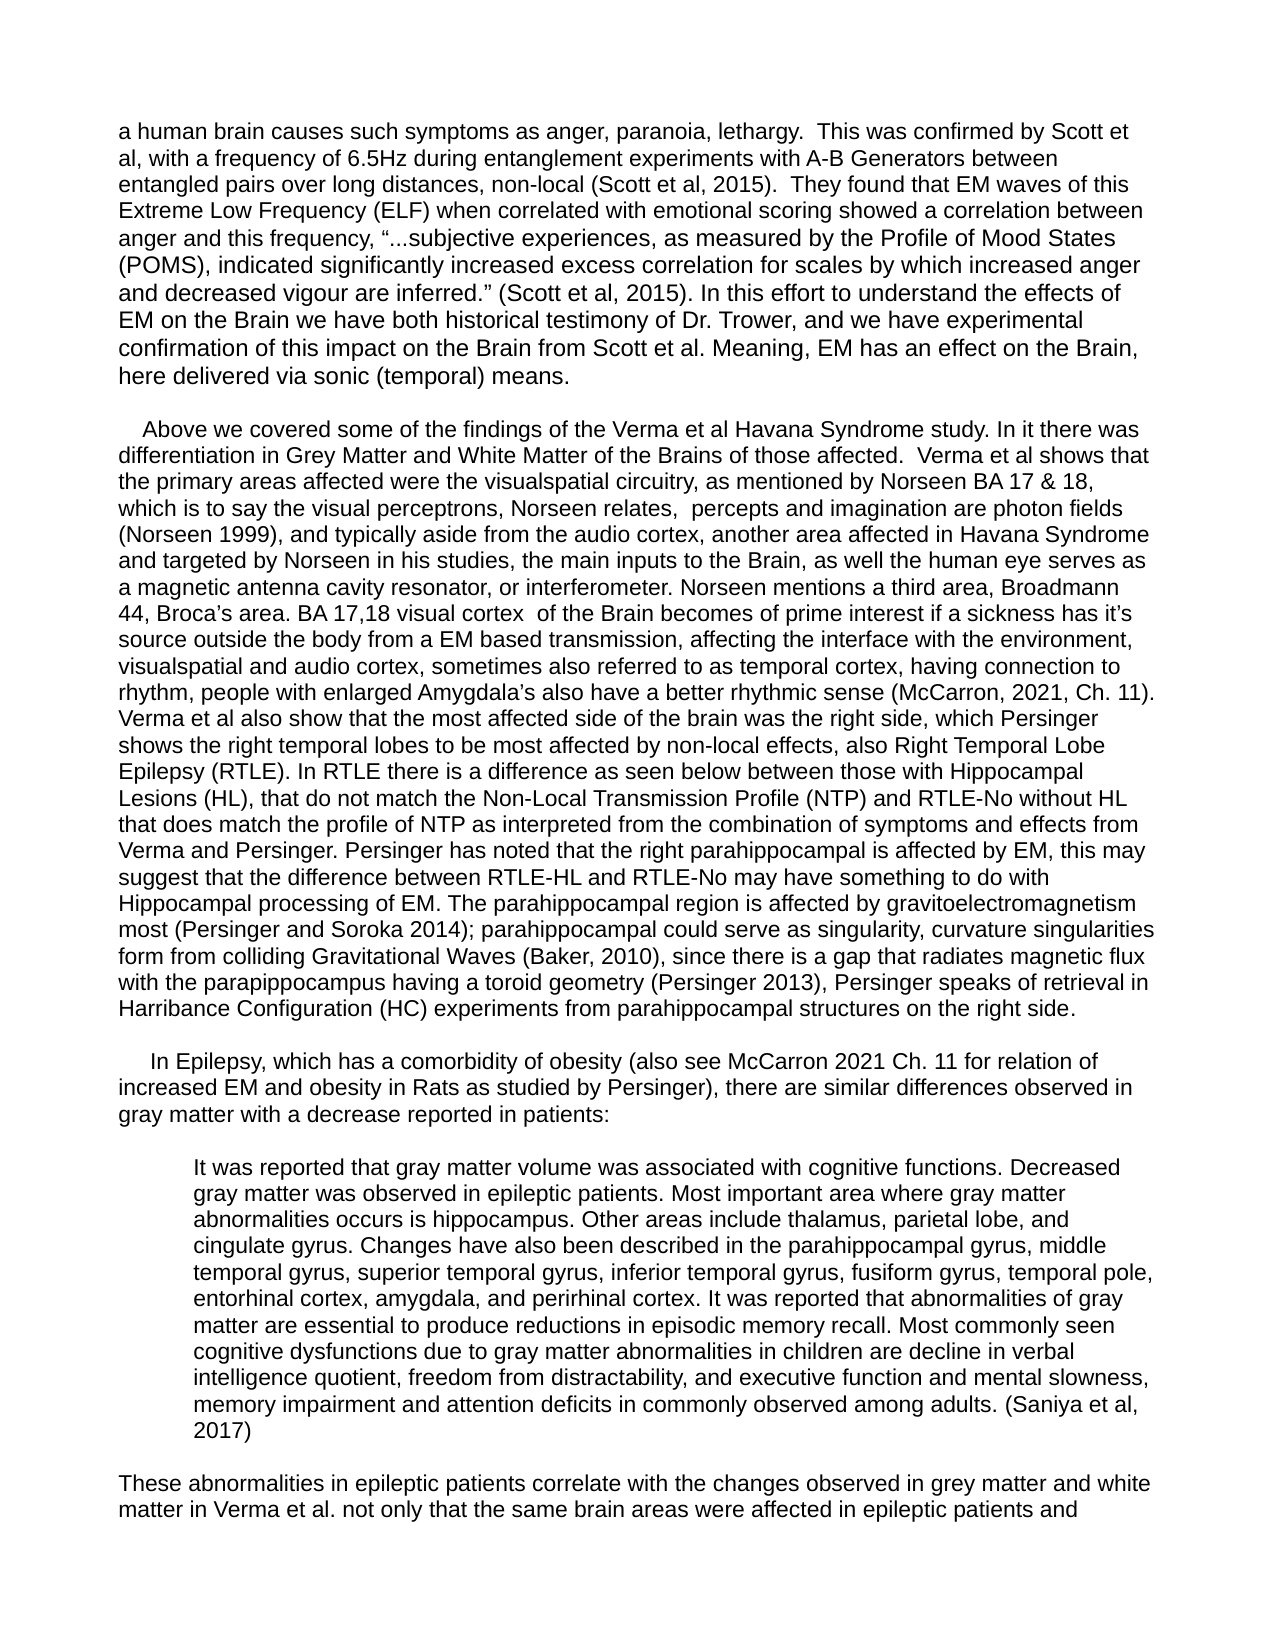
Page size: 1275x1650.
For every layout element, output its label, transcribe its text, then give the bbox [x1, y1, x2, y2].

text It was reported that gray matter volume was associated with cognitive functions. Decreased gray matter was observed in epileptic patients. Most important area where gray matter abnormalities occurs is hippocampus. Other areas include thalamus, parietal lobe, and cingulate gyrus. Changes have also been described in the parahippocampal gyrus, middle temporal gyrus, superior temporal gyrus, inferior temporal gyrus, fusiform gyrus, temporal pole, entorhinal cortex, amygdala, and perirhinal cortex. It was reported that abnormalities of gray matter are essential to produce reductions in episodic memory recall. Most commonly seen cognitive dysfunctions due to gray matter abnormalities in children are decline in verbal intelligence quotient, freedom from distractability, and executive function and mental slowness, memory impairment and attention deficits in commonly observed among adults. (Saniya et al, 2017) [193, 1153, 1157, 1443]
text a human brain causes such symptoms as anger, paranoia, lethargy. This was confirmed by Scott et al, with a frequency of 6.5Hz during entanglement experiments with A-B Generators between entangled pairs over long distances, non-local (Scott et al, 2015). They found that EM waves of this Extreme Low Frequency (ELF) when correlated with emotional scoring showed a correlation between anger and this frequency, “...subjective experiences, as measured by the Profile of Mood States (POMS), indicated significantly increased excess correlation for scales by which increased anger and decreased vigour are inferred.” (Scott et al, 2015). In this effort to understand the effects of EM on the Brain we have both historical testimony of Dr. Trower, and we have experimental confirmation of this impact on the Brain from Scott et al. Meaning, EM has an effect on the Brain, here delivered via sonic (temporal) means. [118, 118, 1157, 389]
text These abnormalities in epileptic patients correlate with the changes observed in grey matter and white matter in Verma et al. not only that the same brain areas were affected in epileptic patients and [118, 1470, 1157, 1522]
text Above we covered some of the findings of the Verma et al Havana Syndrome study. In it there was differentiation in Grey Matter and White Matter of the Brains of those affected. Verma et al shows that the primary areas affected were the visualspatial circuitry, as mentioned by Norseen BA 17 & 18, which is to say the visual perceptrons, Norseen relates, percepts and imagination are photon fields (Norseen 1999), and typically aside from the audio cortex, another area affected in Havana Syndrome and targeted by Norseen in his studies, the main inputs to the Brain, as well the human eye serves as a magnetic antenna cavity resonator, or interferometer. Norseen mentions a third area, Broadmann 44, Broca’s area. BA 17,18 visual cortex of the Brain becomes of prime interest if a sickness has it’s source outside the body from a EM based transmission, affecting the interface with the environment, visualspatial and audio cortex, sometimes also referred to as temporal cortex, having connection to rhythm, people with enlarged Amygdala’s also have a better rhythmic sense (McCarron, 2021, Ch. 11). Verma et al also show that the most affected side of the brain was the right side, which Persinger shows the right temporal lobes to be most affected by non-local effects, also Right Temporal Lobe Epilepsy (RTLE). In RTLE there is a difference as seen below between those with Hippocampal Lesions (HL), that do not match the Non-Local Transmission Profile (NTP) and RTLE-No without HL that does match the profile of NTP as interpreted from the combination of symptoms and effects from Verma and Persinger. Persinger has noted that the right parahippocampal is affected by EM, this may suggest that the difference between RTLE-HL and RTLE-No may have something to do with Hippocampal processing of EM. The parahippocampal region is affected by gravitoelectromagnetism most (Persinger and Soroka 2014); parahippocampal could serve as singularity, curvature singularities form from colliding Gravitational Waves (Baker, 2010), since there is a gap that radiates magnetic flux with the parapippocampus having a toroid geometry (Persinger 2013), Persinger speaks of retrieval in Harribance Configuration (HC) experiments from parahippocampal structures on the right side. [118, 416, 1157, 1022]
text In Epilepsy, which has a comorbidity of obesity (also see McCarron 2021 Ch. 11 for relation of increased EM and obesity in Rats as studied by Persinger), there are similar differences observed in gray matter with a decrease reported in patients: [118, 1048, 1157, 1127]
